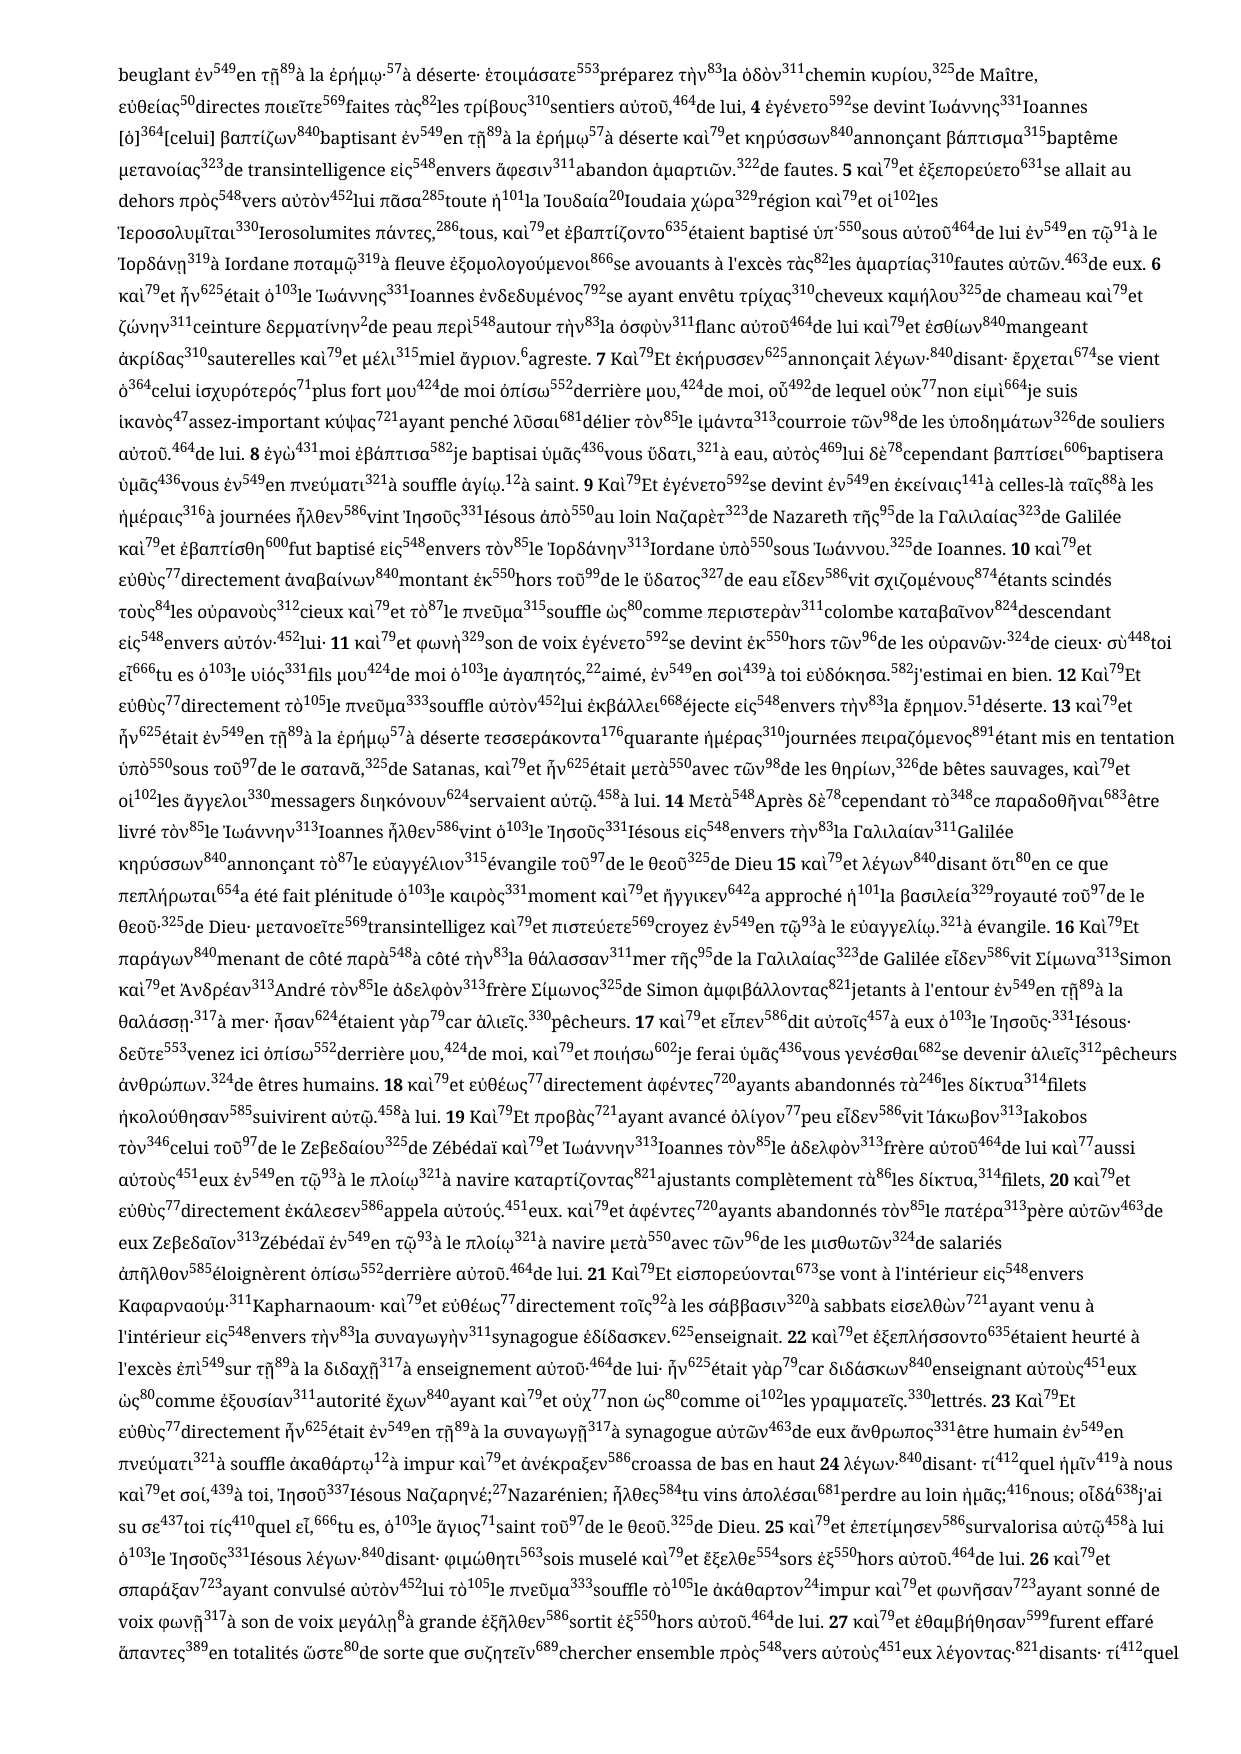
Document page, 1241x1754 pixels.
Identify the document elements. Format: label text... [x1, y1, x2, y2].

text 1 Ἀρχὴ329Origine τοῦ99de le εὐαγγελίου327de évangile Ἰησοῦ325de Iésous Χριστοῦ325de Christ [υἱοῦ325[de fils θεοῦ].325de Dieu]. 2 Καθὼς77De haut en bas comme γέγραπται654a été graphé ἐν549en τῷ91à le Ἠσαΐᾳ319à Ésaïa τῷ91à le προφήτῃ·319à prophète· ἰδοὺ306voici ἀποστέλλω664j'envoie τὸν85le ἄγγελόν313messager μου424de moi πρὸ550d'avant προσώπου327de face σου,442de toi, ὃς498lequel κατασκευάσει606préparera de haut en bas τὴν83la ὁδόν311chemin σου·442de toi· 3 φωνὴ329son de voix βοῶντος834de beuglant ἐν549en τῇ89à la ἐρήμῳ·57à déserte· ἑτοιμάσατε553préparez τὴν83la ὁδὸν311chemin κυρίου,325de Maître, εὐθείας50directes ποιεῖτε569faites τὰς82les τρίβους310sentiers αὐτοῦ,464de lui, 4 ἐγένετο592se devint Ἰωάννης331Ioannes [ὁ]364[celui] βαπτίζων840baptisant ἐν549en τῇ89à la ἐρήμῳ57à déserte καὶ79et κηρύσσων840annonçant βάπτισμα315baptême μετανοίας323de transintelligence εἰς548envers ἄφεσιν311abandon ἁμαρτιῶν.322de fautes. 5 καὶ79et ἐξεπορεύετο631se allait au dehors πρὸς548vers αὐτὸν452lui πᾶσα285toute ἡ101la Ἰουδαία20Ioudaia χώρα329région καὶ79et οἱ102les Ἱεροσολυμῖται330Ierosolumites πάντες,286tous, καὶ79et ἐβαπτίζοντο635étaient baptisé ὑπ᾽550sous αὐτοῦ464de lui ἐν549en τῷ91à le Ἰορδάνῃ319à Iordane ποταμῷ319à fleuve ἐξομολογούμενοι866se avouants à l'excès τὰς82les ἁμαρτίας310fautes αὐτῶν.463de eux. 6 καὶ79et ἦν625était ὁ103le Ἰωάννης331Ioannes ἐνδεδυμένος792se ayant envêtu τρίχας310cheveux καμήλου325de chameau καὶ79et ζώνην311ceinture δερματίνην2de peau περὶ548autour τὴν83la ὀσφὺν311flanc αὐτοῦ464de lui καὶ79et ἐσθίων840mangeant ἀκρίδας310sauterelles καὶ79et μέλι315miel ἄγριον.6agreste. 7 Καὶ79Et ἐκήρυσσεν625annonçait λέγων·840disant· ἔρχεται674se vient ὁ364celui ἰσχυρότερός71plus fort μου424de moi ὀπίσω552derrière μου,424de moi, οὗ492de lequel οὐκ77non εἰμὶ664je suis ἱκανὸς47assez-important κύψας721ayant penché λῦσαι681délier τὸν85le ἱμάντα313courroie τῶν98de les ὑποδημάτων326de souliers αὐτοῦ.464de lui. 8 ἐγὼ431moi ἐβάπτισα582je baptisai ὑμᾶς436vous ὕδατι,321à eau, αὐτὸς469lui δὲ78cependant βαπτίσει606baptisera ὑμᾶς436vous ἐν549en πνεύματι321à souffle ἁγίῳ.12à saint. 9 Καὶ79Et ἐγένετο592se devint ἐν549en ἐκείναις141à celles-là ταῖς88à les ἡμέραις316à journées ἦλθεν586vint Ἰησοῦς331Iésous ἀπὸ550au loin Ναζαρὲτ323de Nazareth τῆς95de la Γαλιλαίας323de Galilée καὶ79et ἐβαπτίσθη600fut baptisé εἰς548envers τὸν85le Ἰορδάνην313Iordane ὑπὸ550sous Ἰωάννου.325de Ioannes. 10 καὶ79et εὐθὺς77directement ἀναβαίνων840montant ἐκ550hors τοῦ99de le ὕδατος327de eau εἶδεν586vit σχιζομένους874étants scindés τοὺς84les οὐρανοὺς312cieux καὶ79et τὸ87le πνεῦμα315souffle ὡς80comme περιστερὰν311colombe καταβαῖνον824descendant εἰς548envers αὐτόν·452lui· 11 καὶ79et φωνὴ329son de voix ἐγένετο592se devint ἐκ550hors τῶν96de les οὐρανῶν·324de cieux· σὺ448toi εἶ666tu es ὁ103le υἱός331fils μου424de moi ὁ103le ἀγαπητός,22aimé, ἐν549en σοὶ439à toi εὐδόκησα.582j'estimai en bien. 12 Καὶ79Et εὐθὺς77directement τὸ105le πνεῦμα333souffle αὐτὸν452lui ἐκβάλλει668éjecte εἰς548envers τὴν83la ἔρημον.51déserte. 13 καὶ79et ἦν625était ἐν549en τῇ89à la ἐρήμῳ57à déserte τεσσεράκοντα176quarante ἡμέρας310journées πειραζόμενος891étant mis en tentation ὑπὸ550sous τοῦ97de le σατανᾶ,325de Satanas, καὶ79et ἦν625était μετὰ550avec τῶν98de les θηρίων,326de bêtes sauvages, καὶ79et οἱ102les ἄγγελοι330messagers διηκόνουν624servaient αὐτῷ.458à lui. 14 Μετὰ548Après δὲ78cependant τὸ348ce παραδοθῆναι683être livré τὸν85le Ἰωάννην313Ioannes ἦλθεν586vint ὁ103le Ἰησοῦς331Iésous εἰς548envers τὴν83la Γαλιλαίαν311Galilée κηρύσσων840annonçant τὸ87le εὐαγγέλιον315évangile τοῦ97de le θεοῦ325de Dieu 15 καὶ79et λέγων840disant ὅτι80en ce que πεπλήρωται654a été fait plénitude ὁ103le καιρὸς331moment καὶ79et ἤγγικεν642a approché ἡ101la βασιλεία329royauté τοῦ97de le θεοῦ·325de Dieu· μετανοεῖτε569transintelligez καὶ79et πιστεύετε569croyez ἐν549en τῷ93à le εὐαγγελίῳ.321à évangile. 16 Καὶ79Et παράγων840menant de côté παρὰ548à côté τὴν83la θάλασσαν311mer τῆς95de la Γαλιλαίας323de Galilée εἶδεν586vit Σίμωνα313Simon καὶ79et Ἀνδρέαν313André τὸν85le ἀδελφὸν313frère Σίμωνος325de Simon ἀμφιβάλλοντας821jetants à l'entour ἐν549en τῇ89à la θαλάσσῃ·317à mer· ἦσαν624étaient γὰρ79car ἁλιεῖς.330pêcheurs. 17 καὶ79et εἶπεν586dit αὐτοῖς457à eux ὁ103le Ἰησοῦς·331Iésous· δεῦτε553venez ici ὀπίσω552derrière μου,424de moi, καὶ79et ποιήσω602je ferai ὑμᾶς436vous γενέσθαι682se devenir ἁλιεῖς312pêcheurs ἀνθρώπων.324de êtres humains. 18 καὶ79et εὐθέως77directement ἀφέντες720ayants abandonnés τὰ246les δίκτυα314filets ἠκολούθησαν585suivirent αὐτῷ.458à lui. 19 Καὶ79Et προβὰς721ayant avancé ὀλίγον77peu εἶδεν586vit Ἰάκωβον313Iakobos τὸν346celui τοῦ97de le Ζεβεδαίου325de Zébédaï καὶ79et Ἰωάννην313Ioannes τὸν85le ἀδελφὸν313frère αὐτοῦ464de lui καὶ77aussi αὐτοὺς451eux ἐν549en τῷ93à le πλοίῳ321à navire καταρτίζοντας821ajustants complètement τὰ86les δίκτυα,314filets, 20 καὶ79et εὐθὺς77directement ἐκάλεσεν586appela αὐτούς.451eux. καὶ79et ἀφέντες720ayants abandonnés τὸν85le πατέρα313père αὐτῶν463de eux Ζεβεδαῖον313Zébédaï ἐν549en τῷ93à le πλοίῳ321à navire μετὰ550avec τῶν96de les μισθωτῶν324de salariés ἀπῆλθον585éloignèrent ὀπίσω552derrière αὐτοῦ.464de lui. 21 Καὶ79Et εἰσπορεύονται673se vont à l'intérieur εἰς548envers Καφαρναούμ·311Kapharnaoum· καὶ79et εὐθέως77directement τοῖς92à les σάββασιν320à sabbats εἰσελθὼν721ayant venu à l'intérieur εἰς548envers τὴν83la συναγωγὴν311synagogue ἐδίδασκεν.625enseignait. 22 καὶ79et ἐξεπλήσσοντο635étaient heurté à l'excès ἐπὶ549sur τῇ89à la διδαχῇ317à enseignement αὐτοῦ·464de lui· ἦν625était γὰρ79car διδάσκων840enseignant αὐτοὺς451eux ὡς80comme ἐξουσίαν311autorité ἔχων840ayant καὶ79et οὐχ77non ὡς80comme οἱ102les γραμματεῖς.330lettrés. 23 Καὶ79Et εὐθὺς77directement ἦν625était ἐν549en τῇ89à la συναγωγῇ317à synagogue αὐτῶν463de eux ἄνθρωπος331être humain ἐν549en πνεύματι321à souffle ἀκαθάρτῳ12à impur καὶ79et ἀνέκραξεν586croassa de bas en haut 24 λέγων·840disant· τί412quel ἡμῖν419à nous καὶ79et σοί,439à toi, Ἰησοῦ337Iésous Ναζαρηνέ;27Nazarénien; ἦλθες584tu vins ἀπολέσαι681perdre au loin ἡμᾶς;416nous; οἶδά638j'ai su σε437toi τίς410quel εἶ,666tu es, ὁ103le ἅγιος71saint τοῦ97de le θεοῦ.325de Dieu. 25 καὶ79et ἐπετίμησεν586survalorisa αὐτῷ458à lui ὁ103le Ἰησοῦς331Iésous λέγων·840disant· φιμώθητι563sois muselé καὶ79et ἔξελθε554sors ἐξ550hors αὐτοῦ.464de lui. 26 καὶ79et σπαράξαν723ayant convulsé αὐτὸν452lui τὸ105le πνεῦμα333souffle τὸ105le ἀκάθαρτον24impur καὶ79et φωνῆσαν723ayant sonné de voix φωνῇ317à son de voix μεγάλῃ8à grande ἐξῆλθεν586sortit ἐξ550hors αὐτοῦ.464de lui. 27 καὶ79et ἐθαμβήθησαν599furent effaré ἅπαντες389en totalités ὥστε80de sorte que συζητεῖν689chercher ensemble πρὸς548vers αὐτοὺς451eux λέγοντας·821disants· τί412quel ἐστιν668est τοῦτο;366ce-ci; διδαχὴ329enseignement καινὴ20nouvelle κατ᾽548selon ἐξουσίαν·311autorité· καὶ77aussi τοῖς92à les πνεύμασιν320à souffles τοῖς92à les ἀκαθάρτοις11à impurs ἐπιτάσσει,668ordonne sûrement, καὶ79et ὑπακούουσιν667écoutent en soumission αὐτῷ.458à lui. 28 καὶ79et ἐξῆλθεν586sortit ἡ101la ἀκοὴ329ouïe αὐτοῦ464de lui εὐθὺς77directement πανταχοῦ77partout εἰς548envers ὅλην267toute entière τὴν83la περίχωρον51région alentour τῆς95de la Γαλιλαίας.323de Galilée. 29 Καὶ79Et εὐθὺς77directement ἐκ550hors τῆς95de la συναγωγῆς323de synagogue ἐξελθόντες720ayants sortis ἦλθον585vinrent εἰς548envers τὴν83la οἰκίαν311maison d'habitation Σίμωνος325de Simon καὶ79et Ἀνδρέου325de André μετὰ550avec Ἰακώβου325de Iakobos καὶ79et Ἰωάννου.325de Ioannes. 30 ἡ101la δὲ78cependant πενθερὰ329belle-mère Σίμωνος325de Simon κατέκειτο631se couchait de haut en bas πυρέσσουσα,838enfiévrante, καὶ79et εὐθὺς77directement λέγουσιν667disent αὐτῷ458à lui περὶ550autour αὐτῆς.462de elle. 31 καὶ79et προσελθὼν721ayant venu vers ἤγειρεν586éveilla αὐτὴν450elle κρατήσας721ayant saisi avec force τῆς255de la χειρός·323de main· καὶ79et ἀφῆκεν586abandonna αὐτὴν450elle ὁ103le πυρετός,331fièvre, καὶ79et διηκόνει625servait αὐτοῖς.457à eux. 32 Ὀψίας63de Tardive δὲ78cependant γενομένης,732de se ayante devenue, ὅτε77lorsque ἔδυ586plongea ὁ103le ἥλιος,331soleil, ἔφερον624portaient πρὸς548vers αὐτὸν452lui πάντας268tous τοὺς345ceux κακῶς77malicieusement ἔχοντας821ayants καὶ79et τοὺς345ceux δαιμονιζομένους·874étants démonisés· 33 καὶ79et ἦν625était ὅλη285toute entière ἡ101la πόλις329cité ἐπισυνηγμένη811ayante étée rassemblée πρὸς548vers τὴν83la θύραν.311porte. 34 καὶ79et ἐθεράπευσεν586soigna πολλοὺς372nombreux κακῶς77malicieusement ἔχοντας821ayants ποικίλαις7à diverses νόσοις316à maladies καὶ79et δαιμόνια314démons πολλὰ270nombreux ἐξέβαλεν586éjecta καὶ79et οὐκ77non ἤφιεν625abandonnait λαλεῖν689bavarder τὰ86les δαιμόνια,314démons, ὅτι80en ce que ᾔδεισαν658avaient su αὐτόν.452lui. 35 Καὶ79Et πρωῒ77matinalement ἔννυχα77nuitamment λίαν77extrêmement ἀναστὰς721ayant redressé ἐξῆλθεν586sortit καὶ79et ἀπῆλθεν586éloigna εἰς548envers ἔρημον4désert τόπον313lieu κἀκεῖ77et là προσηύχετο.631se priait. 36 καὶ79et κατεδίωξεν586poursuivit de haut en bas αὐτὸν452lui Σίμων331Simon καὶ79et οἱ363ceux μετ᾽550avec αὐτοῦ,464de lui, 37 καὶ79et εὗρον585trouvèrent αὐτὸν452lui καὶ79et λέγουσιν667disent αὐτῷ458à lui ὅτι80en ce que πάντες389tous ζητοῦσίν667cherchent σε.437toi. 38 καὶ79et λέγει668dit αὐτοῖς·457à eux· ἄγωμεν916que nous conduisions ἀλλαχοῦ77ailleurs εἰς548envers τὰς82les ἐχομένας846se ayantes κωμοπόλεις,310bourgades, ἵνα80afin que καὶ77aussi ἐκεῖ77là κηρύξω·895que j'annonce· εἰς548envers τοῦτο348ce-ci γὰρ79car ἐξῆλθον.582je sortis. 39 Καὶ79Et ἦλθεν586vint κηρύσσων840annonçant εἰς548envers τὰς82les συναγωγὰς310synagogues αὐτῶν463de eux εἰς548envers ὅλην267toute entière τὴν83la Γαλιλαίαν311Galilée καὶ79et τὰ86les δαιμόνια314démons ἐκβάλλων.840éjectant. 40 Καὶ79Et ἔρχεται674se vient πρὸς548vers αὐτὸν452lui λεπρὸς71lépreux παρακαλῶν840appelant à côté αὐτὸν452lui [καὶ79[et γονυπετῶν]840agenouillant] καὶ79et λέγων840disant αὐτῷ458à lui ὅτι80en ce que ἐὰν80si le cas échéant θέλῃς919que tu veuilles δύνασαί672tu te peux με417moi καθαρίσαι.681purifier. 41 καὶ79et σπλαγχνισθεὶς760ayant été remué aux entrailles ἐκτείνας721ayant étendu τὴν83la χεῖρα311main αὐτοῦ464de lui ἥψατο592se toucha καὶ79et λέγει668dit αὐτῷ·458à lui· θέλω,664je veux, καθαρίσθητι·563sois purifié· 42 καὶ79et εὐθὺς77directement ἀπῆλθεν586éloigna ἀπ᾽550au loin αὐτοῦ464de lui ἡ101la λέπρα,329lèpre, καὶ79et ἐκαθερίσθη.600fut purifié. 43 καὶ79et ἐμβριμησάμενος740se ayant irrité dans αὐτῷ458à lui εὐθὺς77directement ἐξέβαλεν586éjecta αὐτὸν452lui 44 καὶ79et λέγει668dit αὐτῷ·458à lui· ὅρα570vois μηδενὶ378à pas un μηδὲν375pas un εἴπῃς,897que tu dises, ἀλλ᾽79mais ὕπαγε570dirige en arrière σεαυτὸν516toi-même δεῖξον554montre τῷ91à le ἱερεῖ319à sacrificateur καὶ79et προσένεγκε554apporte περὶ550autour τοῦ97de le καθαρισμοῦ325de purification σου442de toi ἃ481lesquels προσέταξεν586ordonnança auprès Μωϋσῆς,331Môusês, εἰς548envers μαρτύριον315témoignage αὐτοῖς.457à eux. 45 Ὁ469Celui δὲ78cependant ἐξελθὼν721ayant sorti ἤρξατο592se origina κηρύσσειν689annoncer πολλὰ374nombreux καὶ79et διαφημίζειν689divulguer τὸν85le λόγον,313discours, ὥστε80de sorte que μηκέτι77ne pas plus αὐτὸν452lui δύνασθαι690se pouvoir φανερῶς77visiblement εἰς548envers πόλιν311cité εἰσελθεῖν,681venir à l'intérieur, ἀλλ᾽79mais ἔξω77au-dehors ἐπ᾽549sur ἐρήμοις9à déserts τόποις318à lieux ἦν·625était· καὶ79et ἤρχοντο630se venaient πρὸς548vers αὐτὸν452lui πάντοθεν.77en toutes parts. [118, 59, 1181, 1665]
